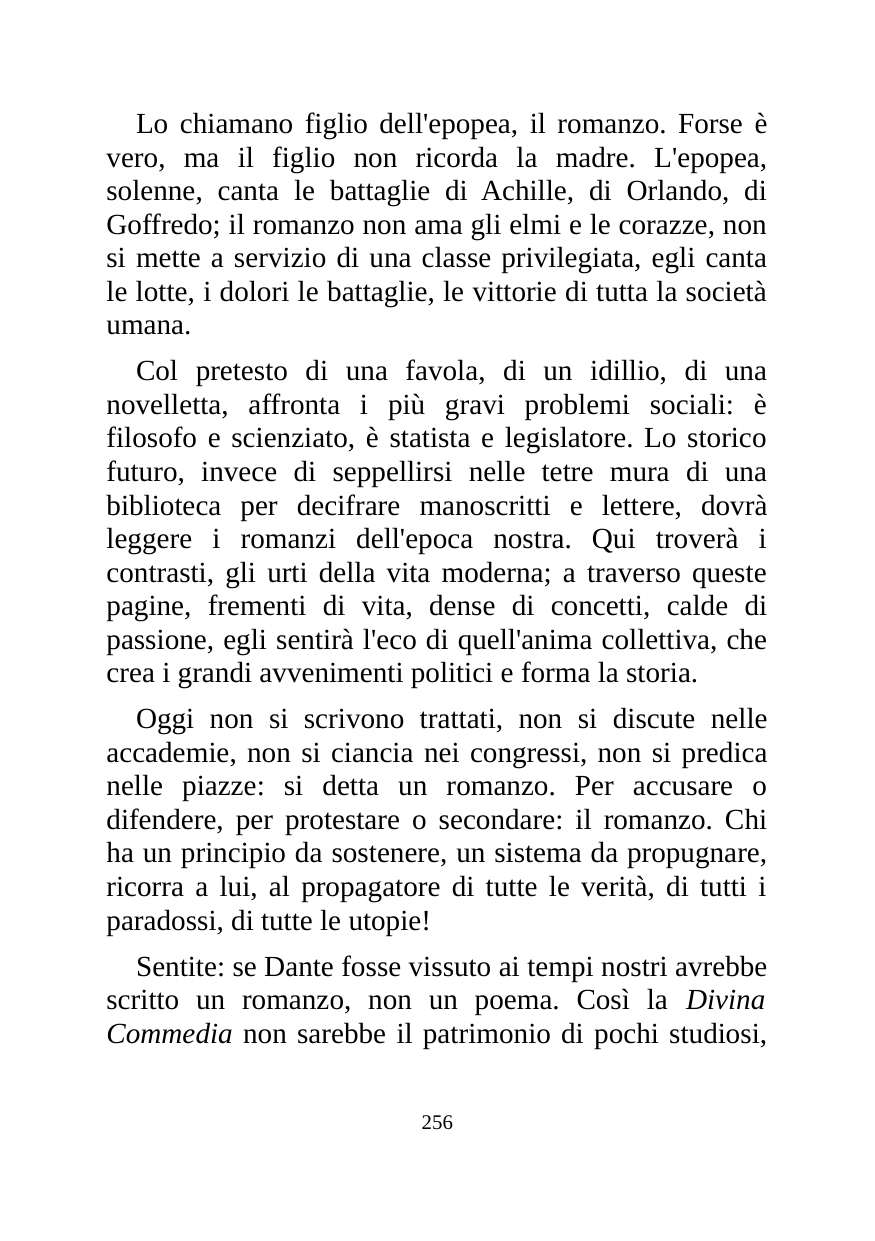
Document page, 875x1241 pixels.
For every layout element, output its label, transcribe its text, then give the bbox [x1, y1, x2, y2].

text Lo chiamano figlio dell'epopea, il romanzo. Forse è vero, ma il figlio non ricorda la madre. L'epopea, solenne, canta le battaglie di Achille, di Orlando, di Goffredo; il romanzo non ama gli elmi e le corazze, non si mette a servizio di una classe privilegiata, egli canta le lotte, i dolori le battaglie, le vittorie di tutta la società umana. [106, 106, 768, 341]
text Sentite: se Dante fosse vissuto ai tempi nostri avrebbe scritto un romanzo, non un poema. Così la Divina Commedia non sarebbe il patrimonio di pochi studiosi, [106, 949, 768, 1049]
text Oggi non si scrivono trattati, non si discute nelle accademie, non si ciancia nei congressi, non si predica nelle piazze: si detta un romanzo. Per accusare o difendere, per protestare o secondare: il romanzo. Chi ha un principio da sostenere, un sistema da propugnare, ricorra a lui, al propagatore di tutte le verità, di tutti i paradossi, di tutte le utopie! [106, 701, 768, 936]
text Col pretesto di una favola, di un idillio, di una novelletta, affronta i più gravi problemi sociali: è filosofo e scienziato, è statista e legislatore. Lo storico futuro, invece di seppellirsi nelle tetre mura di una biblioteca per decifrare manoscritti e lettere, dovrà leggere i romanzi dell'epoca nostra. Qui troverà i contrasti, gli urti della vita moderna; a traverso queste pagine, frementi di vita, dense di concetti, calde di passione, egli sentirà l'eco di quell'anima collettiva, che crea i grandi avvenimenti politici e forma la storia. [106, 353, 768, 689]
